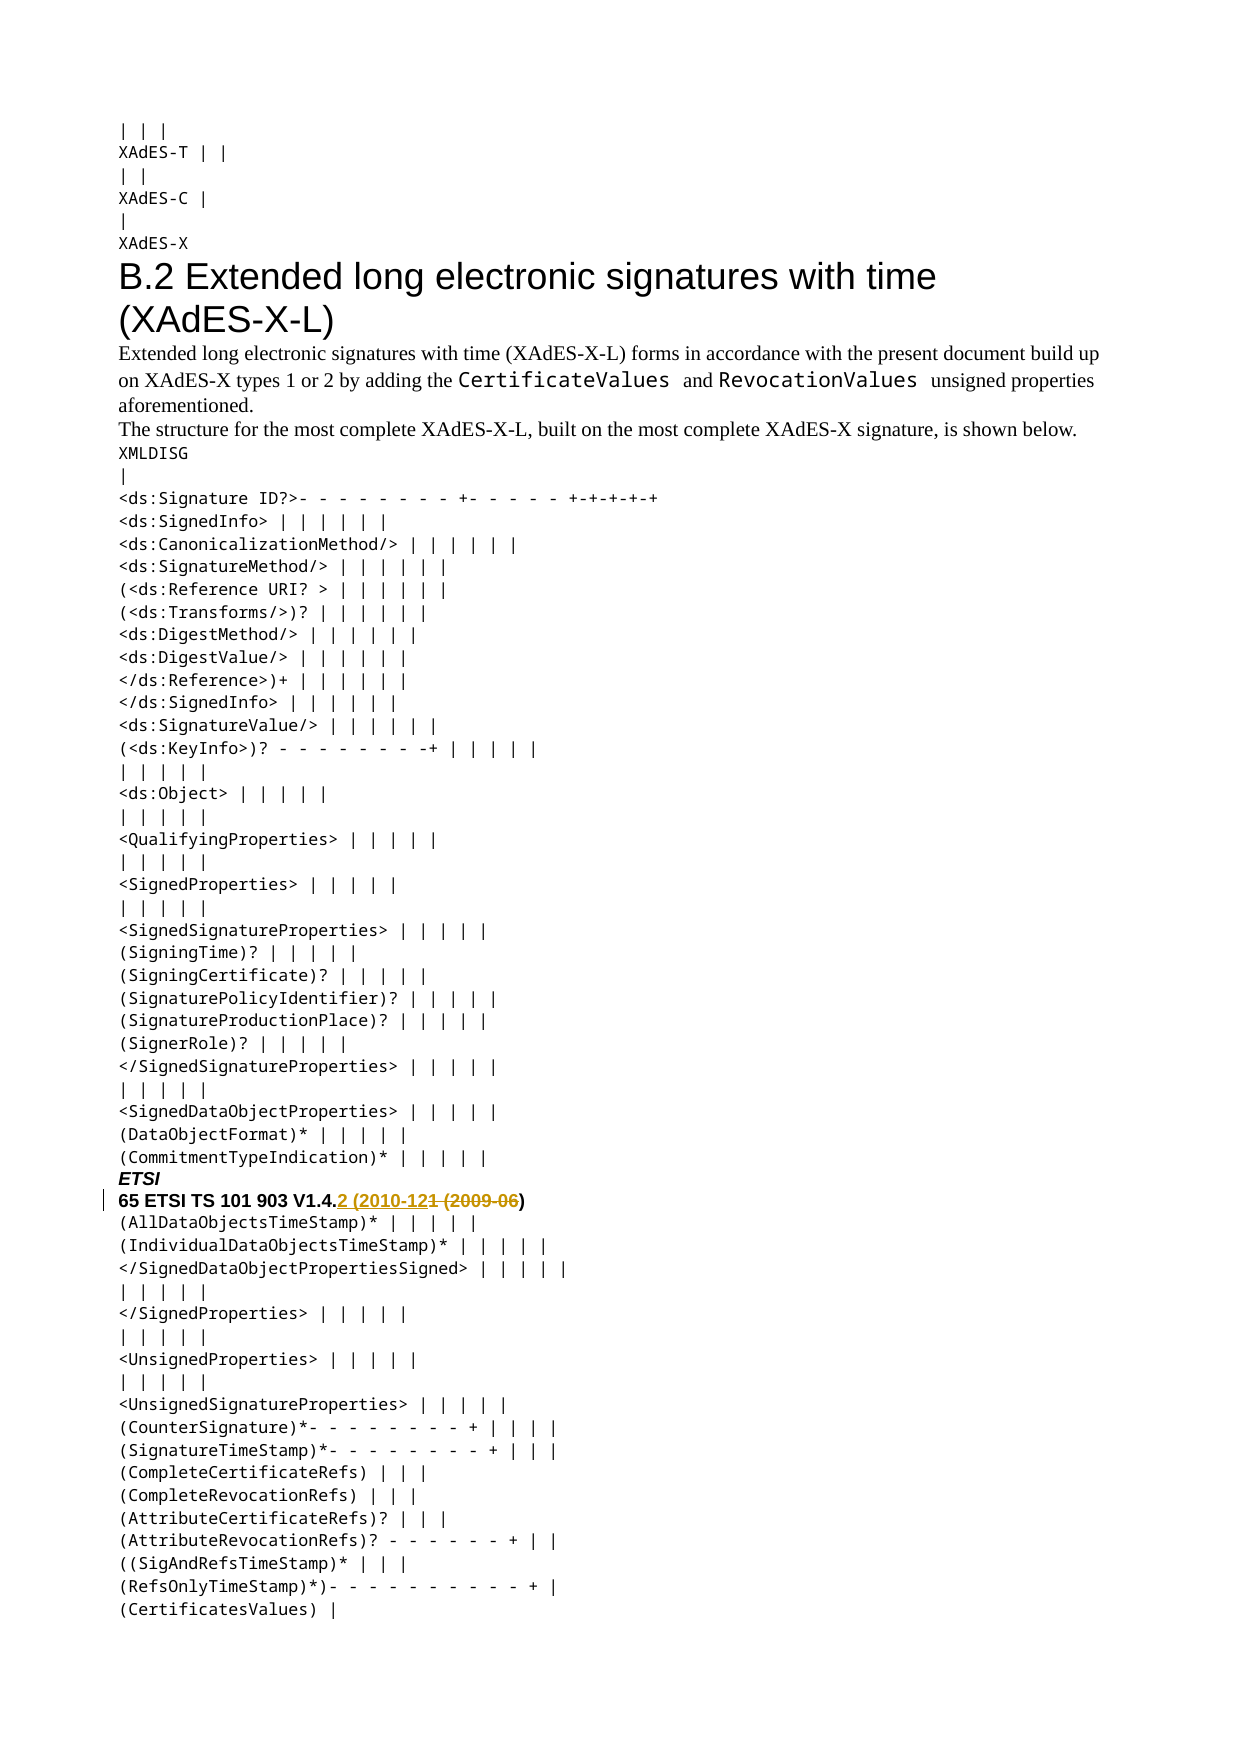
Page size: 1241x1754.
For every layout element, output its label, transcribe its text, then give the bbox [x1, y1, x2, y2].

text (AllDataObjectsTimeStamp)* | | | | | [118, 1211, 1122, 1234]
text | [118, 209, 1122, 232]
text <ds:SignedInfo> | | | | | | [118, 509, 1122, 532]
text (SignaturePolicyIdentifier)? | | | | | [118, 986, 1122, 1009]
text | | | | | [118, 1279, 1122, 1302]
text | [118, 464, 1122, 487]
text <ds:SignatureValue/> | | | | | | [118, 714, 1122, 736]
text | | | | | [118, 895, 1122, 918]
text ((SigAndRefsTimeStamp)* | | | [118, 1552, 1122, 1574]
text 65 ETSI TS 101 903 V1.4.2 (2010-12) [118, 1189, 1122, 1211]
text (<ds:Transforms/>)? | | | | | | [118, 600, 1122, 623]
text | | | [118, 118, 1122, 141]
text (SignerRole)? | | | | | [118, 1032, 1122, 1054]
text (CommitmentTypeIndication)* | | | | | [118, 1145, 1122, 1168]
text </SignedSignatureProperties> | | | | | [118, 1054, 1122, 1077]
text <ds:DigestMethod/> | | | | | | [118, 623, 1122, 646]
text (<ds:Reference URI? > | | | | | | [118, 577, 1122, 600]
text (SigningTime)? | | | | | [118, 941, 1122, 963]
text (AttributeCertificateRefs)? | | | [118, 1506, 1122, 1529]
text XMLDISG [118, 441, 1122, 464]
text | | | | | [118, 759, 1122, 782]
text <ds:Object> | | | | | [118, 782, 1122, 804]
text on XAdES-X types 1 or 2 by adding the CertificateValues and RevocationValues unsigned properties [118, 365, 1122, 393]
text (SignatureTimeStamp)*- - - - - - - - + | | | [118, 1438, 1122, 1461]
text XAdES-X [118, 232, 1122, 254]
text | | | | | [118, 1077, 1122, 1100]
text (DataObjectFormat)* | | | | | [118, 1122, 1122, 1145]
text B.2 Extended long electronic signatures with time [118, 254, 1122, 297]
text (<ds:KeyInfo>)? - - - - - - - -+ | | | | | [118, 736, 1122, 759]
text The structure for the most complete XAdES-X-L, built on the most complete XAdES-X signature, is shown below. [118, 417, 1122, 441]
text <ds:DigestValue/> | | | | | | [118, 646, 1122, 668]
text (SignatureProductionPlace)? | | | | | [118, 1009, 1122, 1032]
text | | [118, 163, 1122, 186]
text ETSI [118, 1168, 1122, 1189]
text </ds:SignedInfo> | | | | | | [118, 691, 1122, 714]
text | | | | | [118, 850, 1122, 873]
text <ds:CanonicalizationMethod/> | | | | | | [118, 532, 1122, 555]
text (IndividualDataObjectsTimeStamp)* | | | | | [118, 1234, 1122, 1256]
text (CounterSignature)*- - - - - - - - + | | | | [118, 1415, 1122, 1438]
text | | | | | [118, 1370, 1122, 1393]
text (RefsOnlyTimeStamp)*)- - - - - - - - - - + | [118, 1574, 1122, 1597]
text (AttributeRevocationRefs)? - - - - - - + | | [118, 1529, 1122, 1552]
text | | | | | [118, 1324, 1122, 1347]
text (SigningCertificate)? | | | | | [118, 963, 1122, 986]
text (CertificatesValues) | [118, 1597, 1122, 1620]
text aforementioned. [118, 393, 1122, 417]
text XAdES-C | [118, 186, 1122, 209]
text <ds:Signature ID?>- - - - - - - - +- - - - - +-+-+-+-+ [118, 487, 1122, 509]
text (XAdES-X-L) [118, 297, 1122, 341]
text <SignedSignatureProperties> | | | | | [118, 918, 1122, 941]
text <SignedProperties> | | | | | [118, 873, 1122, 895]
text <UnsignedProperties> | | | | | [118, 1347, 1122, 1370]
text </SignedDataObjectPropertiesSigned> | | | | | [118, 1256, 1122, 1279]
text </SignedProperties> | | | | | [118, 1302, 1122, 1324]
text </ds:Reference>)+ | | | | | | [118, 668, 1122, 691]
text | | | | | [118, 804, 1122, 827]
text <ds:SignatureMethod/> | | | | | | [118, 555, 1122, 577]
text (CompleteRevocationRefs) | | | [118, 1483, 1122, 1506]
text <UnsignedSignatureProperties> | | | | | [118, 1393, 1122, 1415]
text Extended long electronic signatures with time (XAdES-X-L) forms in accordance with the present document build up [118, 341, 1122, 365]
text (CompleteCertificateRefs) | | | [118, 1461, 1122, 1483]
text XAdES-T | | [118, 141, 1122, 163]
text <QualifyingProperties> | | | | | [118, 827, 1122, 850]
text <SignedDataObjectProperties> | | | | | [118, 1100, 1122, 1122]
